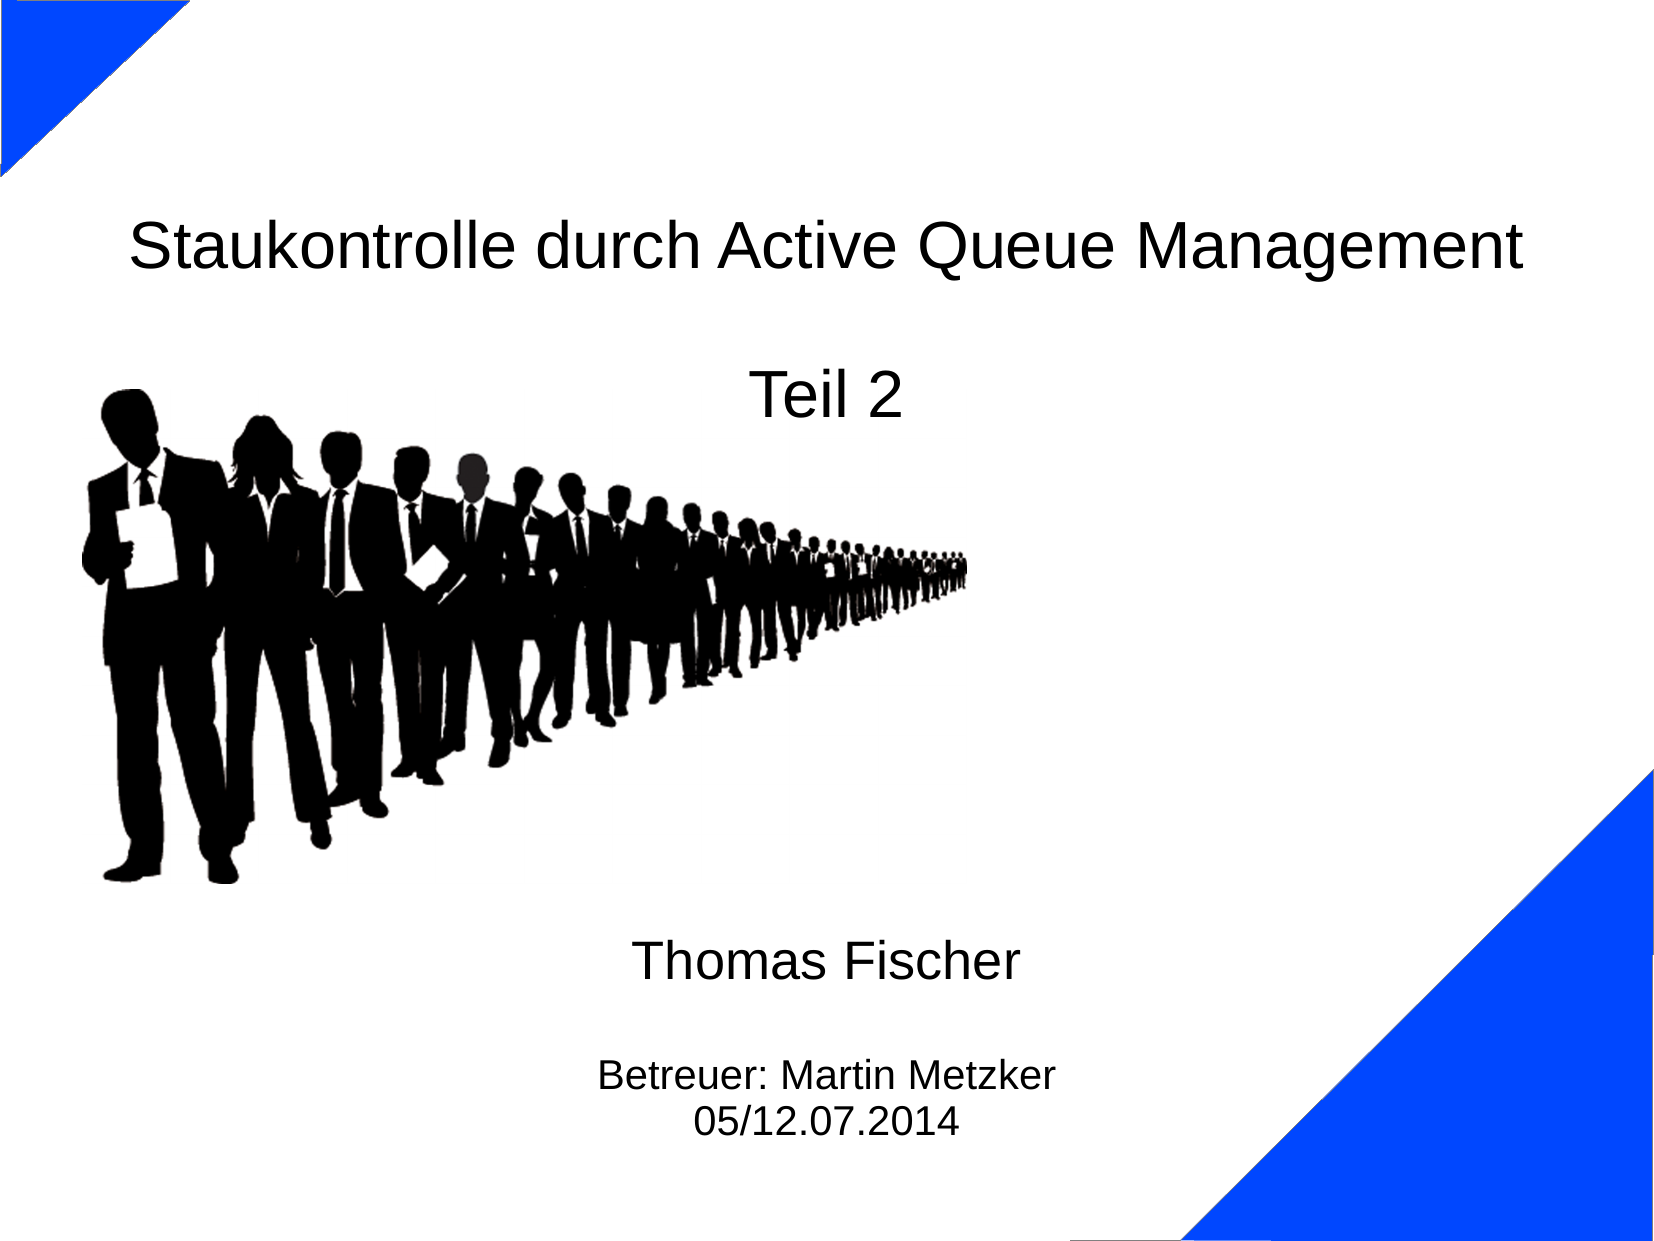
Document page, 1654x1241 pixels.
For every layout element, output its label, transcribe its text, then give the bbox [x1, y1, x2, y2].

text_box [1179, 769, 1654, 1241]
subtitle Staukontrolle durch Active Queue Management Teil 2 Thomas Fischer Betreuer: Martin Metzker 05/12.07.2014 [82, 207, 1571, 1192]
text_box [0, 0, 190, 177]
